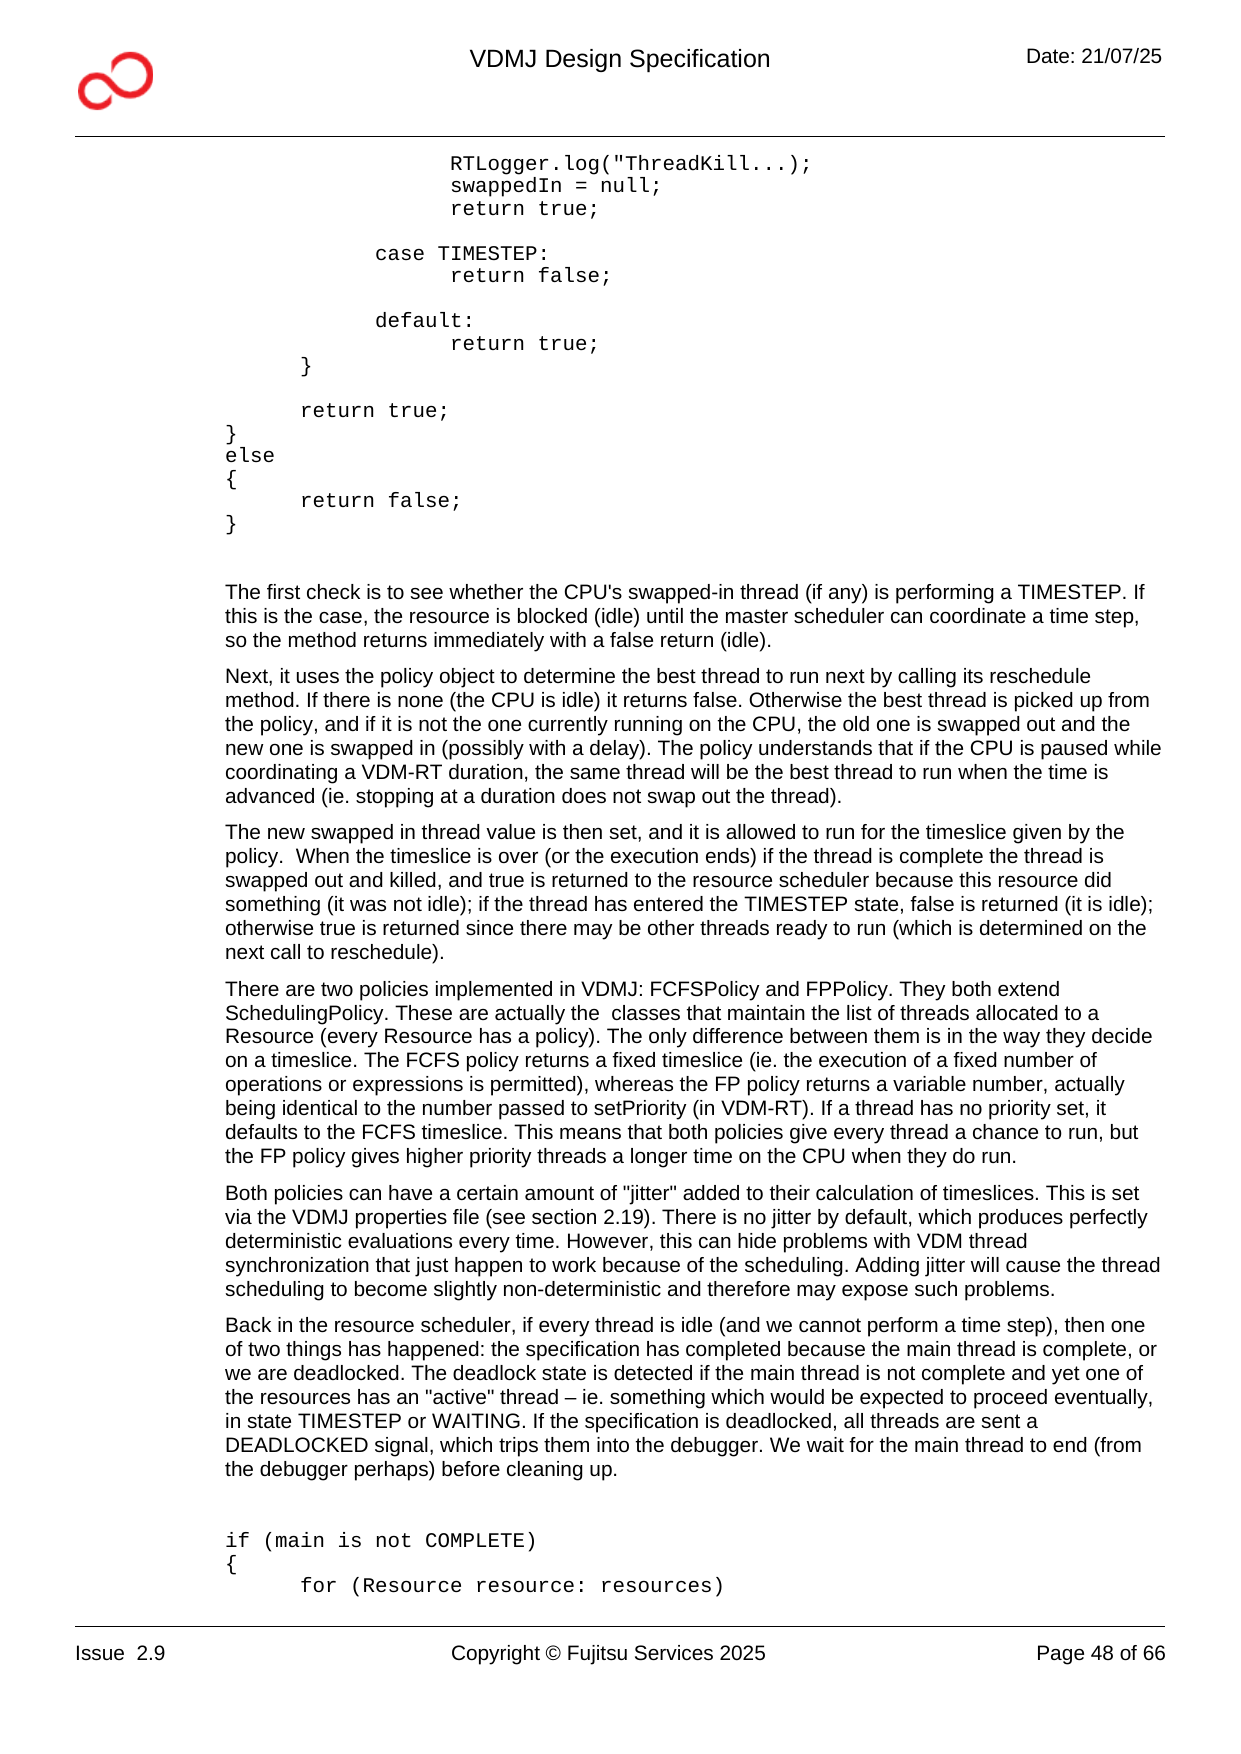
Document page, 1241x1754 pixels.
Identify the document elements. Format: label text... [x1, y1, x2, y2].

text return true; [225, 332, 1165, 355]
text Next, it uses the policy object to determine the best thread to run next by calling its reschedule method. If there is none (the CPU is idle) it returns false. Otherwise the best thread is picked up from the policy, and if it is not the one currently running on the CPU, the old one is swapped out and the new one is swapped in (possibly with a delay). The policy understands that if the CPU is paused while coordinating a VDM-RT duration, the same thread will be the best thread to run when the time is advanced (ie. stopping at a duration does not swap out the thread). [225, 664, 1165, 808]
text else [225, 445, 1165, 467]
text } [225, 422, 1165, 445]
text return false; [225, 490, 1165, 512]
text } [225, 512, 1165, 535]
text return false; [225, 265, 1165, 287]
text return true; [225, 197, 1165, 220]
text Back in the resource scheduler, if every thread is idle (and we cannot perform a time step), then one of two things has happened: the specification has completed because the main thread is complete, or we are deadlocked. The deadlock state is detected if the main thread is not complete and yet one of the resources has an "active" thread – ie. something which would be expected to proceed eventually, in state TIMESTEP or WAITING. If the specification is deadlocked, all threads are sent a DEADLOCKED signal, which trips them into the debugger. We wait for the main thread to end (from the debugger perhaps) before cleaning up. [225, 1313, 1165, 1481]
text if (main is not COMPLETE) [225, 1530, 1165, 1552]
text { [225, 1552, 1165, 1575]
text } [225, 355, 1165, 377]
text swappedIn = null; [225, 175, 1165, 197]
text default: [225, 310, 1165, 332]
text return true; [225, 400, 1165, 422]
text case TIMESTEP: [225, 242, 1165, 265]
text RTLogger.log("ThreadKill...); [225, 152, 1165, 175]
text There are two policies implemented in VDMJ: FCFSPolicy and FPPolicy. They both extend SchedulingPolicy. These are actually the classes that maintain the list of threads allocated to a Resource (every Resource has a policy). The only difference between them is in the way they decide on a timeslice. The FCFS policy returns a fixed timeslice (ie. the execution of a fixed number of operations or expressions is permitted), whereas the FP policy returns a variable number, actually being identical to the number passed to setPriority (in VDM-RT). If a thread has no priority set, it defaults to the FCFS timeslice. This means that both policies give every thread a chance to run, but the FP policy gives higher priority threads a longer time on the CPU when they do run. [225, 977, 1165, 1168]
text The new swapped in thread value is then set, and it is allowed to run for the timeslice given by the policy. When the timeslice is over (or the execution ends) if the thread is complete the thread is swapped out and killed, and true is returned to the resource scheduler because this resource did something (it was not idle); if the thread has entered the TIMESTEP state, false is returned (it is idle); otherwise true is returned since there may be other threads ready to run (which is determined on the next call to reschedule). [225, 821, 1165, 964]
text { [225, 467, 1165, 490]
text The first check is to see whether the CPU's swapped-in thread (if any) is performing a TIMESTEP. If this is the case, the resource is blocked (idle) until the master scheduler can coordinate a time step, so the method returns immediately with a false return (idle). [225, 580, 1165, 652]
picture [78, 44, 153, 120]
text Both policies can have a certain amount of "jitter" added to their calculation of timeslices. This is set via the VDMJ properties file (see section 2.19). There is no jitter by default, which produces perfectly deterministic evaluations every time. However, this can hide problems with VDM thread synchronization that just happen to work because of the scheduling. Adding jitter will cause the thread scheduling to become slightly non-deterministic and therefore may expose such problems. [225, 1181, 1165, 1301]
text for (Resource resource: resources) [225, 1575, 1165, 1597]
